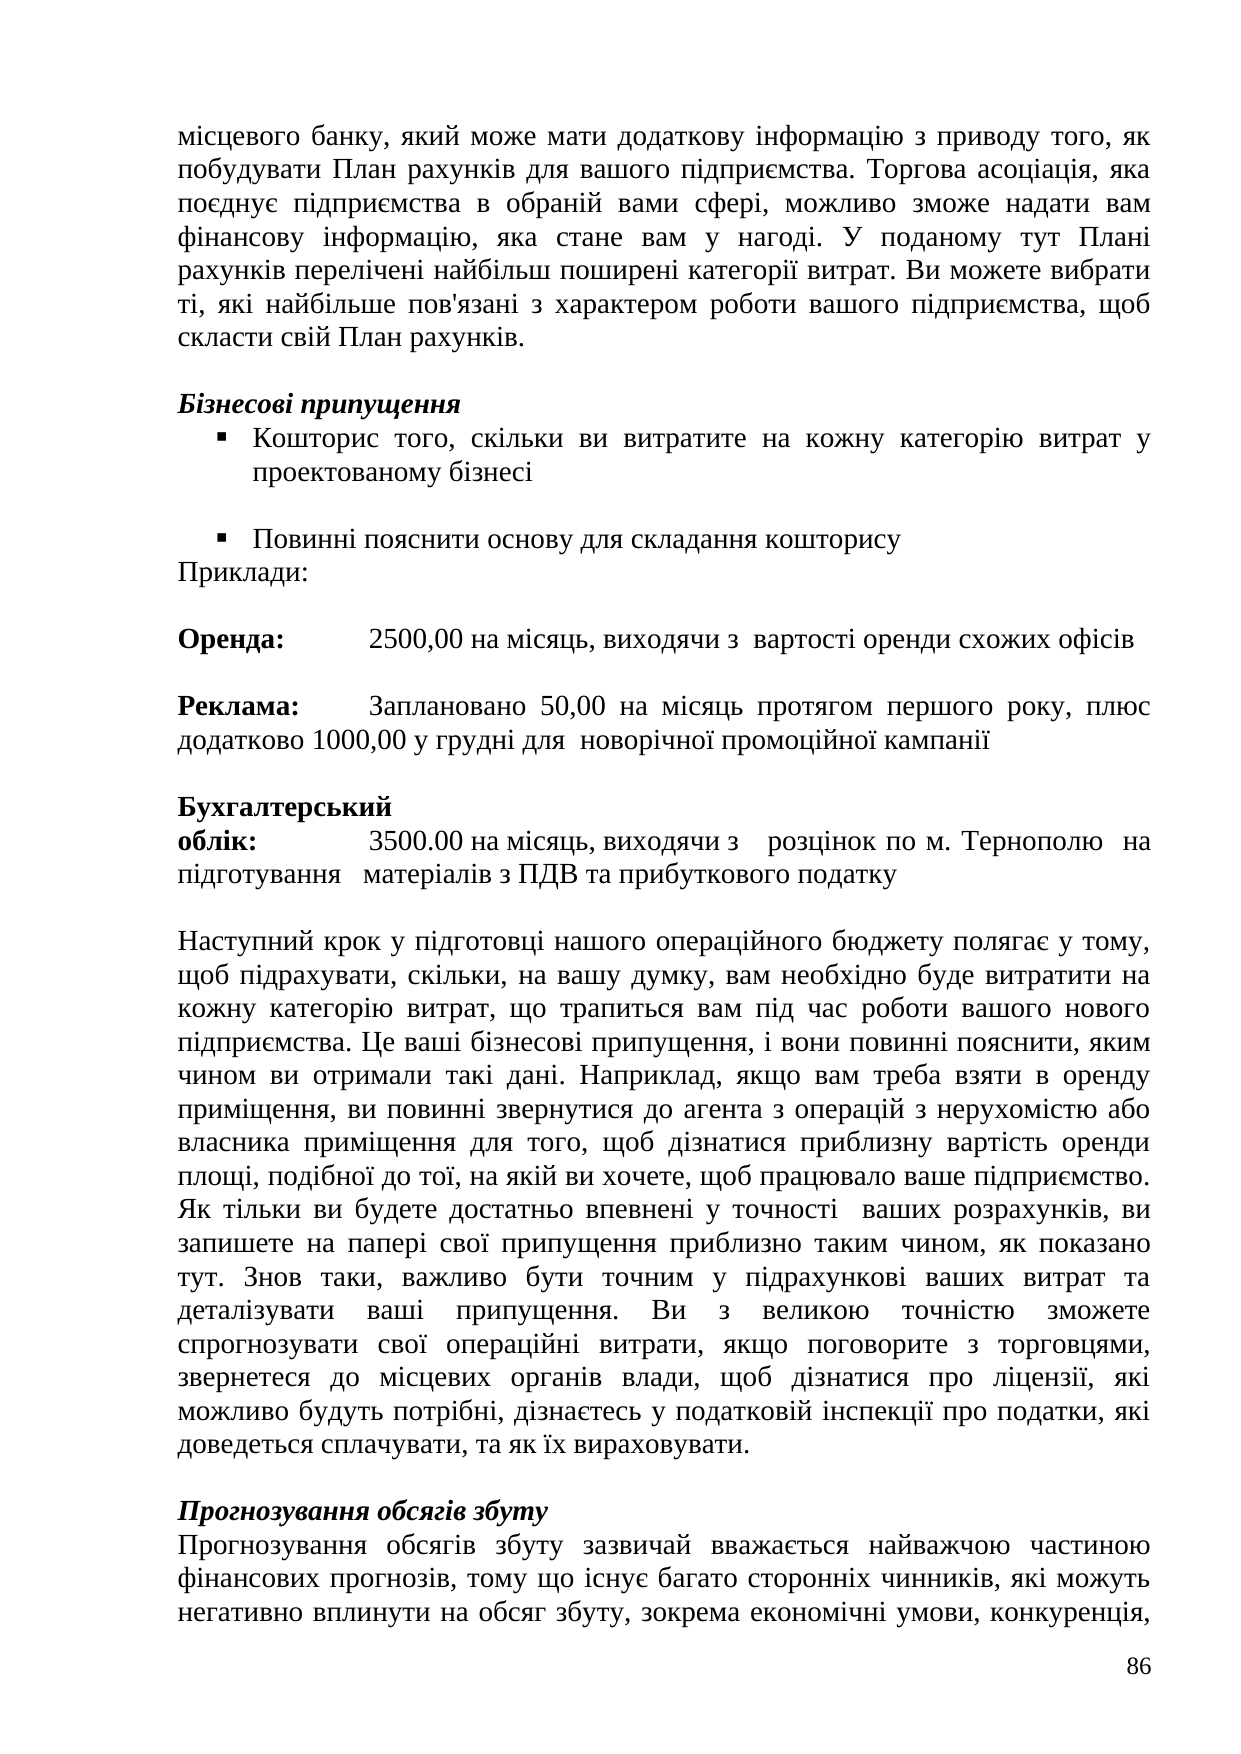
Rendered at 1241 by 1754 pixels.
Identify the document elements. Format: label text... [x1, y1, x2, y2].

text облік: 3500.00 на місяць, виходячи з розцінок по м. Тернополю на підготування матеріалів з ПДВ та прибуткового податку [177, 823, 1152, 890]
text Наступний крок у підготовці нашого операційного бюджету полягає у тому, щоб підрахувати, скільки, на вашу думку, вам необхідно буде витратити на кожну категорію витрат, що трапиться вам під час роботи вашого нового підприємства. Це ваші бізнесові припущення, і вони повинні пояснити, яким чином ви отримали такі дані. Наприклад, якщо вам треба взяти в оренду приміщення, ви повинні звернутися до агента з операцій з нерухомістю або власника приміщення для того, щоб дізнатися приблизну вартість оренди площі, подібної до тої, на якій ви хочете, щоб працювало ваше підприємство. Як тільки ви будете достатньо впевнені у точності ваших розрахунків, ви запишете на папері свої припущення приблизно таким чином, як показано тут. Знов таки, важливо бути точним у підрахункові ваших витрат та деталізувати ваші припущення. Ви з великою точністю зможете спрогнозувати свої операційні витрати, якщо поговорите з торговцями, звернетеся до місцевих органів влади, щоб дізнатися про ліцензії, які можливо будуть потрібні, дізнаєтесь у податковій інспекції про податки, які доведеться сплачувати, та як їх вираховувати. [177, 923, 1152, 1460]
text Прогнозування обсягів збуту [177, 1493, 1152, 1527]
list Кошторис того, скільки ви витратите на кожну категорію витрат у проектованому бізнесі [215, 420, 1152, 487]
list Повинні пояснити основу для складання кошторису [215, 521, 1152, 554]
text Прогнозування обсягів збуту зазвичай вважається найважчою частиною фінансових прогнозів, тому що існує багато сторонніх чинників, які можуть негативно вплинути на обсяг збуту, зокрема економічні умови, конкуренція, [177, 1527, 1152, 1628]
text місцевого банку, який може мати додаткову інформацію з приводу того, як побудувати План рахунків для вашого підприємства. Торгова асоціація, яка поєднує підприємства в обраній вами сфері, можливо зможе надати вам фінансову інформацію, яка стане вам у нагоді. У поданому тут Плані рахунків перелічені найбільш поширені категорії витрат. Ви можете вибрати ті, які найбільше пов'язані з характером роботи вашого підприємства, щоб скласти свій План рахунків. [177, 118, 1152, 353]
text Приклади: [177, 554, 1152, 588]
text Бізнесові припущення [177, 386, 1152, 420]
text Оренда: 2500,00 на місяць, виходячи з вартості оренди схожих офісів [177, 621, 1152, 655]
text Реклама: Заплановано 50,00 на місяць протягом першого року, плюс додатково 1000,00 у грудні для новорічної промоційної кампанії [177, 688, 1152, 756]
text Бухгалтерський [177, 789, 1152, 823]
